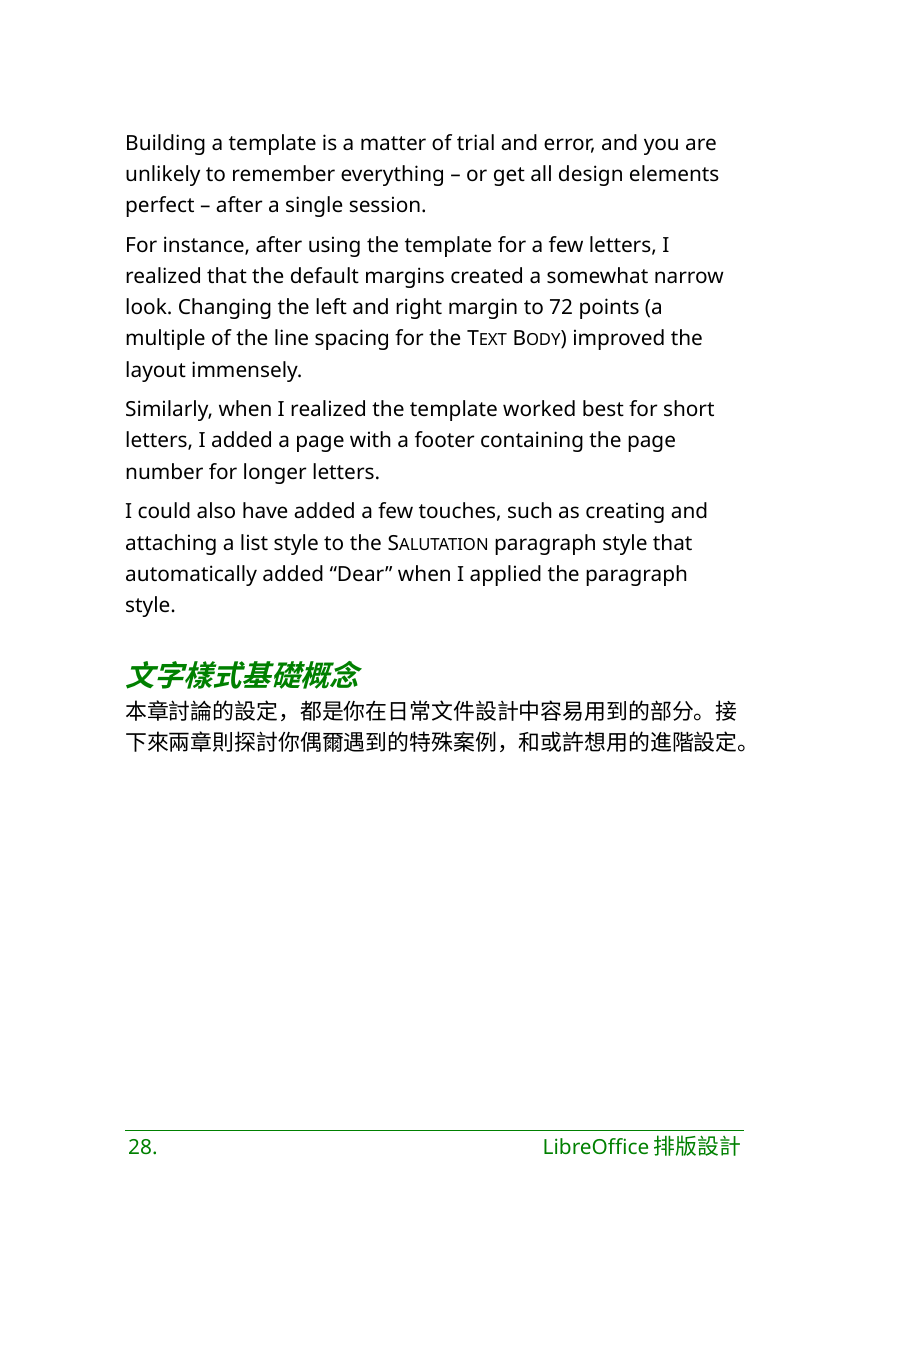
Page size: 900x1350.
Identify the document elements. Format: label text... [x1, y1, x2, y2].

text Building a template is a matter of trial and error, and you are unlikely to remember everything – or get all design elements perfect – after a single session. [125, 125, 744, 219]
text Similarly, when I realized the template worked best for short letters, I added a page with a footer containing the page number for longer letters. [125, 392, 744, 485]
text 本章討論的設定，都是你在日常文件設計中容易用到的部分。接下來兩章則探討你偶爾遇到的特殊案例，和或許想用的進階設定。 [125, 694, 744, 757]
text For instance, after using the template for a few letters, I realized that the default margins created a somewhat narrow look. Changing the left and right margin to 72 points (a multiple of the line spacing for the Text Body) improved the layout immensely. [125, 227, 744, 383]
subtitle 文字樣式基礎概念 [125, 652, 744, 694]
text I could also have added a few touches, such as creating and attaching a list style to the Salutation paragraph style that automatically added “Dear” when I applied the paragraph style. [125, 494, 744, 619]
